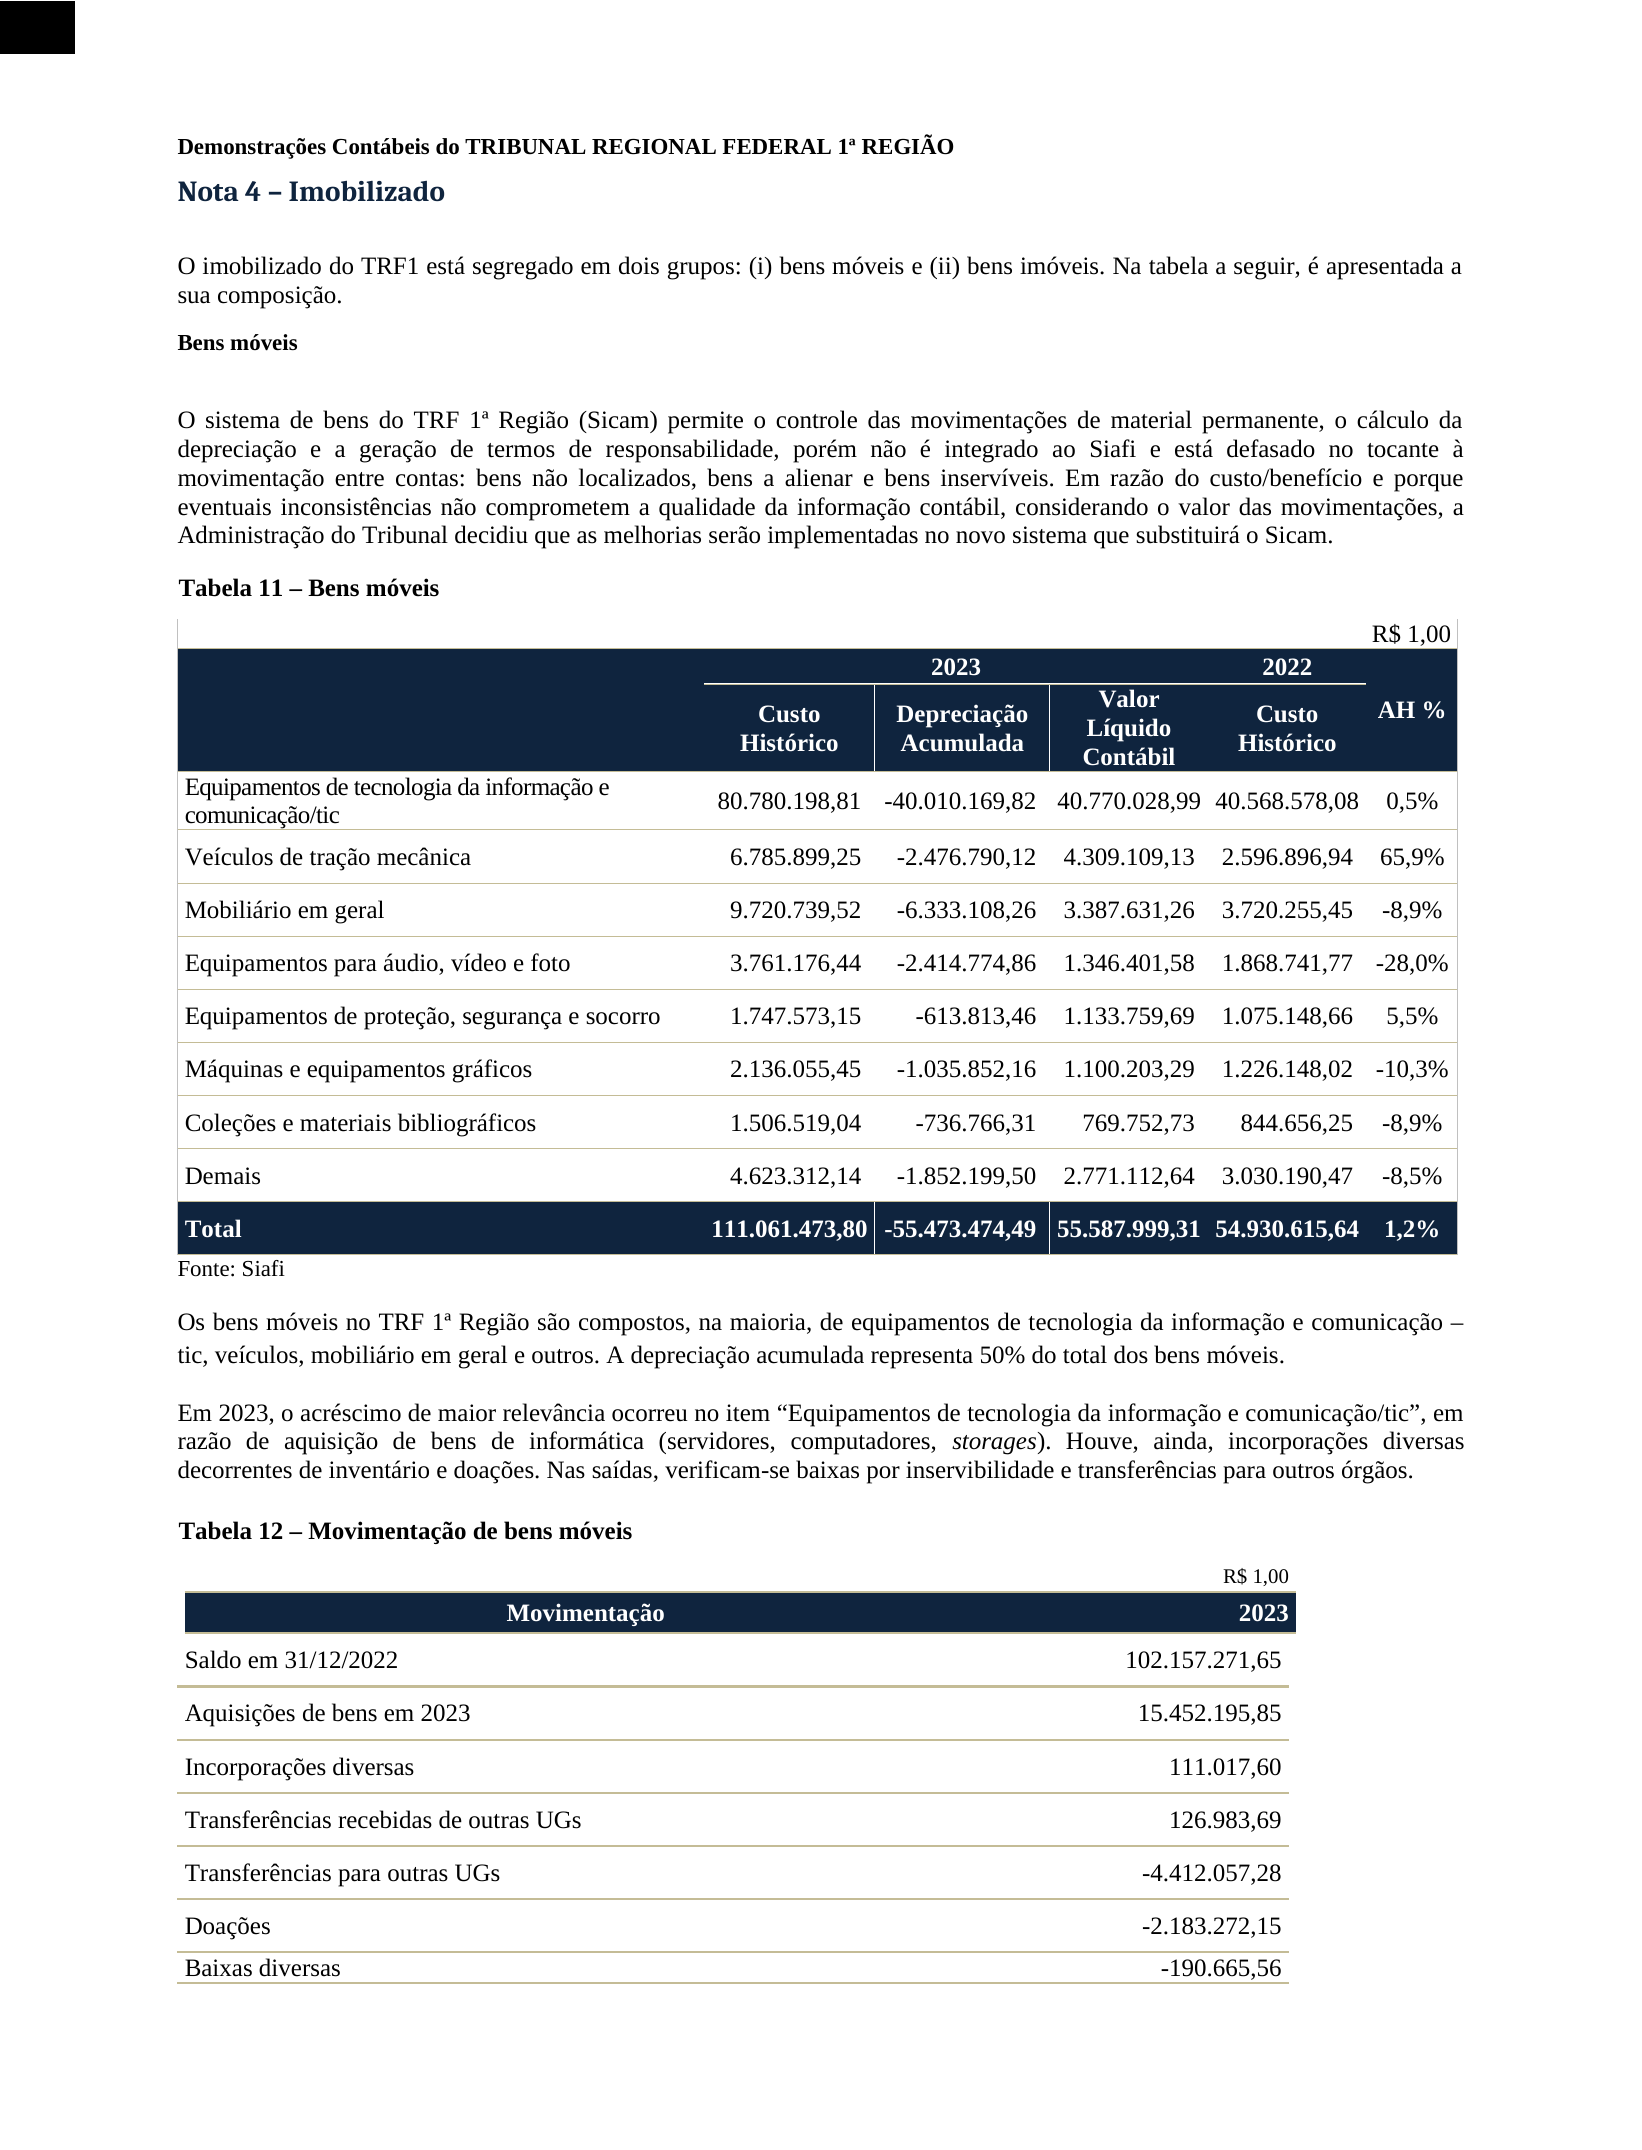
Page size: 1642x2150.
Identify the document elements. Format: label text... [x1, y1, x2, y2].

table_cell 1.226.148,02 [1208, 1043, 1366, 1095]
table_cell 1.868.741,77 [1208, 937, 1366, 989]
table_cell 769.752,73 [1050, 1096, 1208, 1148]
table_cell 111.061.473,80 [704, 1202, 874, 1254]
table_cell -6.333.108,26 [875, 884, 1049, 936]
table_cell Saldo em 31/12/2022 [177, 1632, 979, 1685]
table_cell 126.983,69 [979, 1794, 1289, 1845]
table_cell Coleções e materiais bibliográficos [178, 1096, 704, 1148]
table_cell 111.017,60 [979, 1741, 1289, 1792]
table_cell 2.596.896,94 [1208, 830, 1366, 882]
table_cell 4.623.312,14 [704, 1149, 874, 1201]
table_cell 2023 [704, 649, 1208, 683]
table_cell Doações [177, 1900, 979, 1951]
text Os bens móveis no TRF 1ª Região são compostos, na maioria, de equipamentos de tecnologia da informação e comunicação – tic, veículos, mobiliário em geral e outros. A depreciação acumulada representa 50% do total dos bens móveis. [177, 1307, 1465, 1368]
table_header [704, 619, 1208, 648]
table_cell 0,5% [1366, 772, 1457, 829]
text Tabela 11 – Bens móveis [178, 571, 1464, 604]
table_cell 6.785.899,25 [704, 830, 874, 882]
table_cell Máquinas e equipamentos gráficos [178, 1043, 704, 1095]
table_cell 1.747.573,15 [704, 990, 874, 1042]
table_cell Demais [178, 1149, 704, 1201]
table_cell Equipamentos para áudio, vídeo e foto [178, 937, 704, 989]
text Bens móveis [177, 329, 1465, 356]
table_cell -2.183.272,15 [979, 1900, 1289, 1951]
table_cell 1.346.401,58 [1050, 937, 1208, 989]
table_cell Baixas diversas [177, 1953, 979, 1982]
table_cell [1289, 1685, 1296, 1738]
table_cell -2.476.790,12 [875, 830, 1049, 882]
table_cell 1.075.148,66 [1208, 990, 1366, 1042]
table_cell 9.720.739,52 [704, 884, 874, 936]
table_cell -28,0% [1366, 937, 1457, 989]
table_cell 15.452.195,85 [979, 1688, 1289, 1738]
table_cell Custo Histórico [704, 685, 874, 771]
table_cell 1.506.519,04 [704, 1096, 874, 1148]
table_cell Mobiliário em geral [178, 884, 704, 936]
table_cell -1.852.199,50 [875, 1149, 1049, 1201]
table_cell Incorporações diversas [177, 1741, 979, 1792]
table_cell -40.010.169,82 [875, 772, 1049, 829]
table_cell -1.035.852,16 [875, 1043, 1049, 1095]
table_cell 80.780.198,81 [704, 772, 874, 829]
table_cell -190.665,56 [979, 1953, 1289, 1982]
table_cell -10,3% [1366, 1043, 1457, 1095]
table_cell 2022 [1208, 649, 1366, 683]
table_cell Equipamentos de tecnologia da informação e comunicação/tic [178, 772, 704, 829]
table_cell 844.656,25 [1208, 1096, 1366, 1148]
table_cell -4.412.057,28 [979, 1847, 1289, 1898]
table_cell 1,2% [1366, 1202, 1457, 1254]
table_header R$ 1,00 [1208, 619, 1457, 648]
table_cell 3.387.631,26 [1050, 884, 1208, 936]
table_cell [1289, 1951, 1296, 1982]
subtitle Nota 4 – Imobilizado [177, 175, 1465, 208]
table_cell 3.030.190,47 [1208, 1149, 1366, 1201]
table_cell -736.766,31 [875, 1096, 1049, 1148]
table_header [185, 1562, 987, 1591]
table_cell [1289, 1739, 1296, 1792]
table_cell Depreciação Acumulada [875, 685, 1049, 771]
text Tabela 12 – Movimentação de bens móveis [178, 1514, 1464, 1547]
table_cell AH % [1366, 649, 1457, 771]
text O imobilizado do TRF1 está segregado em dois grupos: (i) bens móveis e (ii) bens imóveis. Na tabela a seguir, é apresentada a sua composição. [177, 251, 1465, 308]
table_cell -2.414.774,86 [875, 937, 1049, 989]
table_cell Total [178, 1202, 704, 1254]
table_cell 54.930.615,64 [1208, 1202, 1366, 1254]
table_cell 3.761.176,44 [704, 937, 874, 989]
table_cell -55.473.474,49 [875, 1202, 1049, 1254]
table_cell 65,9% [1366, 830, 1457, 882]
text Em 2023, o acréscimo de maior relevância ocorreu no item “Equipamentos de tecnologia da informação e comunicação/tic”, em razão de aquisição de bens de informática (servidores, computadores, storages). Houve, ainda, incorporações diversas decorrentes de inventário e doações. Nas saídas, verificam-se baixas por inservibilidade e transferências para outros órgãos. [177, 1398, 1465, 1484]
table_cell [1289, 1845, 1296, 1898]
table_cell [1289, 1792, 1296, 1845]
table_cell 5,5% [1366, 990, 1457, 1042]
table_cell Transferências recebidas de outras UGs [177, 1794, 979, 1845]
table_cell Movimentação [185, 1593, 987, 1632]
table_cell 2023 [987, 1593, 1296, 1632]
table_cell [178, 649, 704, 771]
table_cell -8,5% [1366, 1149, 1457, 1201]
table_cell 3.720.255,45 [1208, 884, 1366, 936]
table_cell -8,9% [1366, 884, 1457, 936]
table_cell 4.309.109,13 [1050, 830, 1208, 882]
text O sistema de bens do TRF 1ª Região (Sicam) permite o controle das movimentações de material permanente, o cálculo da depreciação e a geração de termos de responsabilidade, porém não é integrado ao Siafi e está defasado no tocante à movimentação entre contas: bens não localizados, bens a alienar e bens inservíveis. Em razão do custo/benefício e porque eventuais inconsistências não comprometem a qualidade da informação contábil, considerando o valor das movimentações, a Administração do Tribunal decidiu que as melhorias serão implementadas no novo sistema que substituirá o Sicam. [177, 405, 1465, 549]
table_cell [1289, 1898, 1296, 1951]
table_cell Custo Histórico [1208, 685, 1366, 771]
table_cell -613.813,46 [875, 990, 1049, 1042]
table_header [177, 1562, 184, 1591]
table_cell 102.157.271,65 [979, 1634, 1289, 1685]
table_cell [177, 1591, 184, 1632]
table_cell 40.770.028,99 [1050, 772, 1208, 829]
table_cell Equipamentos de proteção, segurança e socorro [178, 990, 704, 1042]
table_cell 40.568.578,08 [1208, 772, 1366, 829]
table_cell 2.771.112,64 [1050, 1149, 1208, 1201]
table_cell Aquisições de bens em 2023 [177, 1688, 979, 1738]
table_cell 2.136.055,45 [704, 1043, 874, 1095]
table_header R$ 1,00 [987, 1562, 1296, 1591]
table_cell 55.587.999,31 [1050, 1202, 1208, 1254]
table_cell Valor Líquido Contábil [1050, 685, 1208, 771]
table_cell Transferências para outras UGs [177, 1847, 979, 1898]
table_cell -8,9% [1366, 1096, 1457, 1148]
table_cell Veículos de tração mecânica [178, 830, 704, 882]
table_cell [1289, 1634, 1296, 1685]
table_cell 1.100.203,29 [1050, 1043, 1208, 1095]
text Fonte: Siafi [177, 1255, 1465, 1282]
table_cell 1.133.759,69 [1050, 990, 1208, 1042]
table_header [178, 619, 704, 648]
